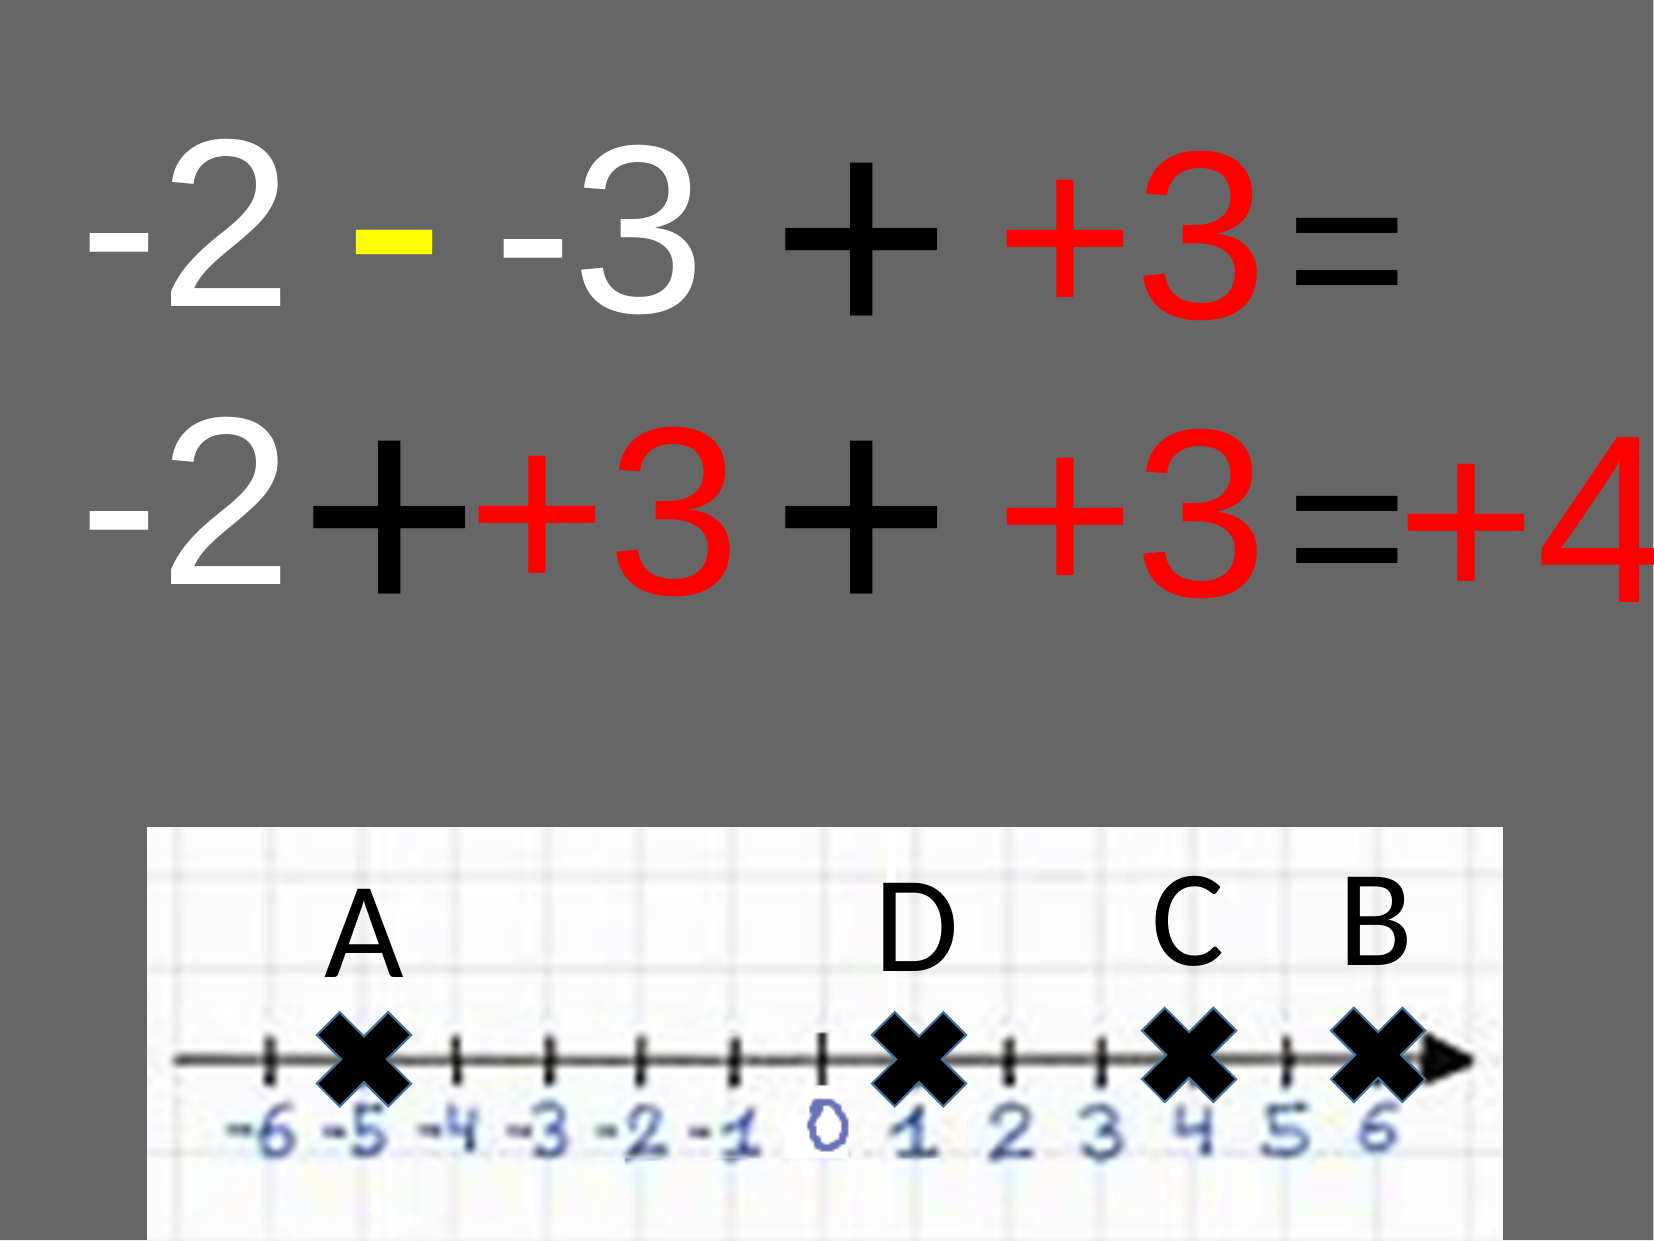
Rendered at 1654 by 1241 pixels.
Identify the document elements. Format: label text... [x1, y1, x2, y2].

text_box + [755, 53, 969, 330]
text_box - [327, 35, 479, 330]
text_box -2 [64, 360, 283, 643]
text_box [1141, 1007, 1237, 1103]
text_box + [283, 330, 496, 695]
text_box A [310, 832, 420, 1013]
text_box [1331, 1007, 1426, 1103]
text_box +3 [980, 94, 1449, 372]
text_box [316, 1013, 412, 1107]
text_box -2 [64, 82, 327, 360]
text_box B [1323, 827, 1429, 1001]
text_box -3 [478, 88, 755, 370]
picture [147, 827, 1503, 1241]
text_box +3 [453, 370, 922, 666]
text_box [0, 0, 1654, 1241]
text_box +3 [980, 372, 1449, 668]
text_box + [755, 330, 969, 695]
text_box [871, 1012, 967, 1107]
text_box +4 [1381, 377, 1654, 674]
text_box C [1136, 827, 1240, 1001]
text_box D [859, 827, 974, 1007]
